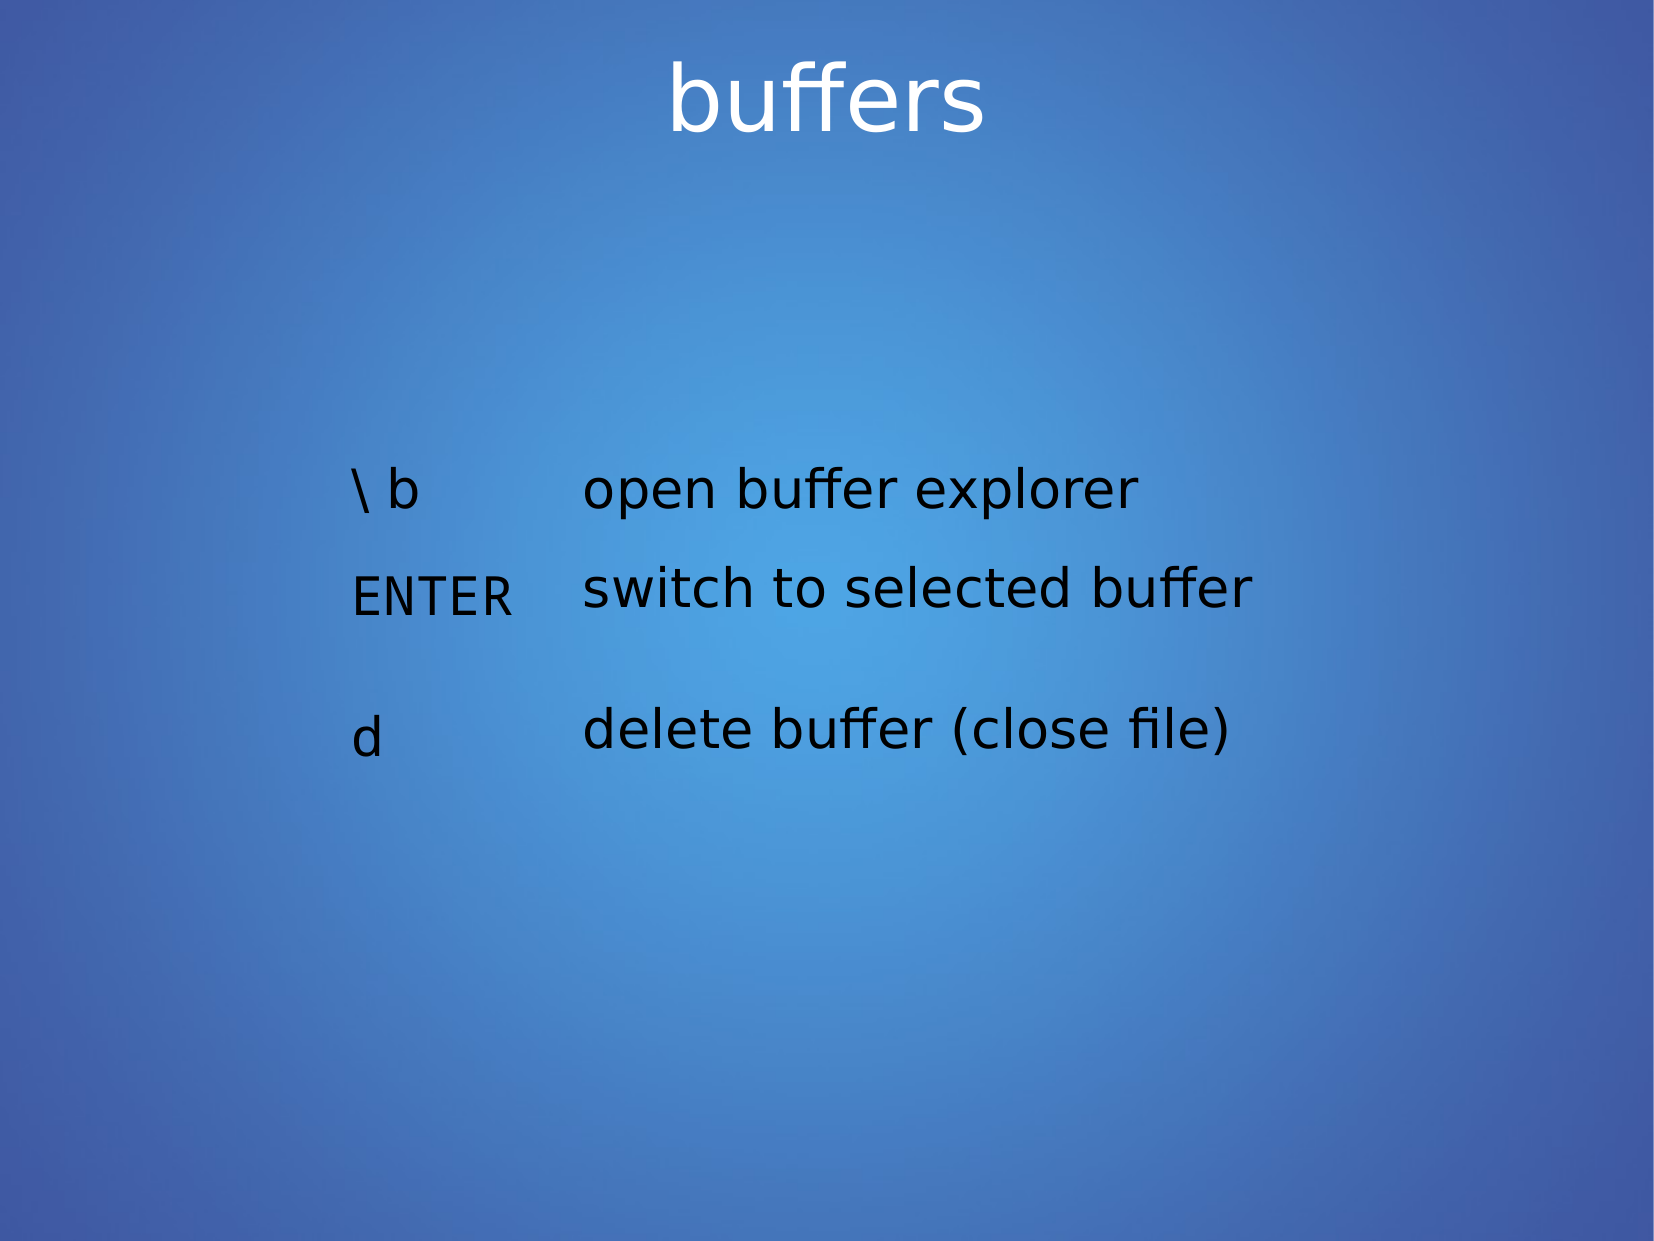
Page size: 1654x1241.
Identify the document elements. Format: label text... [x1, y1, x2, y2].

title buffers [82, 23, 1571, 175]
table_cell delete buffer (close file) [568, 691, 1317, 790]
table_cell ENTER [337, 549, 568, 691]
table_header \ b [337, 450, 568, 549]
table_cell switch to selected buffer [568, 549, 1317, 691]
table_header open buffer explorer [568, 450, 1317, 549]
table_cell d [337, 691, 568, 790]
picture [0, 0, 1654, 1241]
